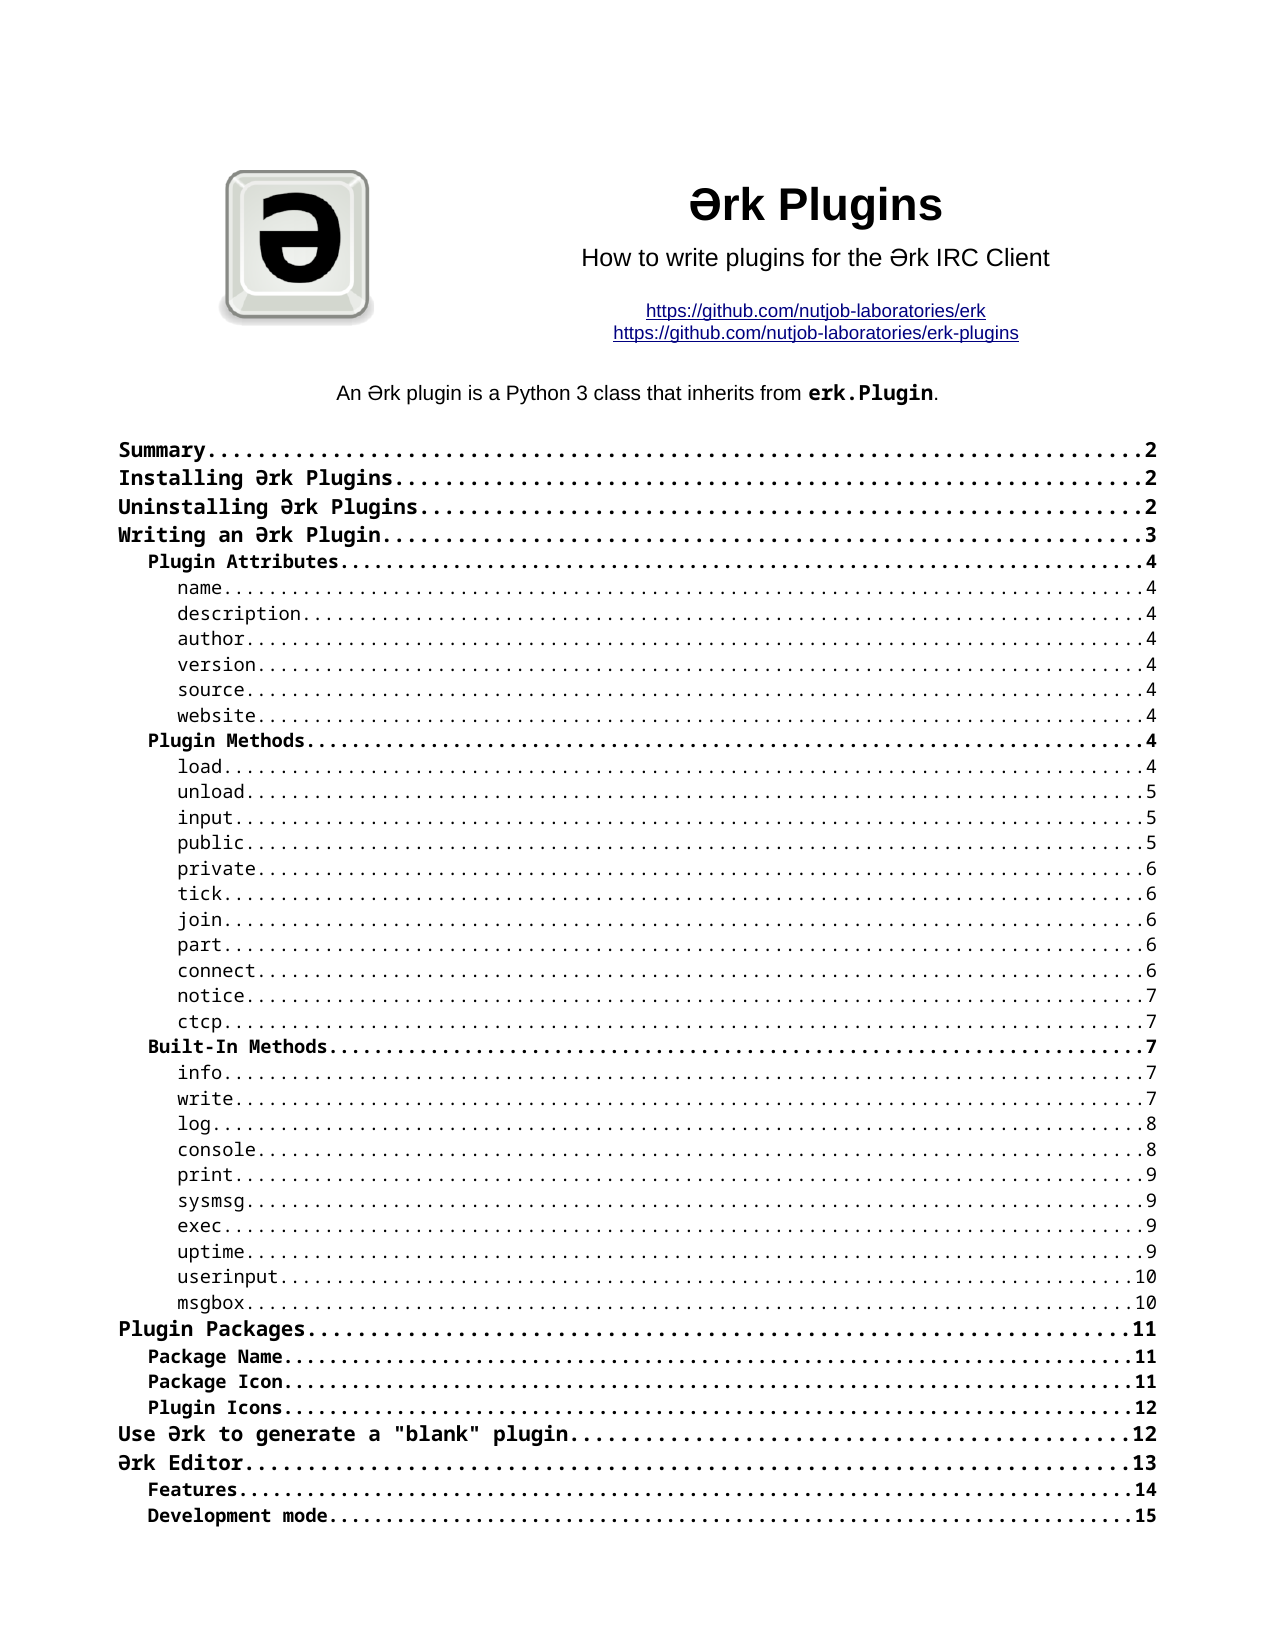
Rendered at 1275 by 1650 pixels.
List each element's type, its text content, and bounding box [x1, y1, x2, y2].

text Use Ərk to generate a "blank" plugin 12 [118, 1419, 1157, 1448]
text input 5 [177, 804, 1157, 829]
text website 4 [177, 702, 1157, 727]
table_header [118, 147, 474, 349]
text Plugin Methods 4 [148, 727, 1157, 753]
text part 6 [177, 932, 1157, 957]
text notice 7 [177, 983, 1157, 1008]
text print 9 [177, 1161, 1157, 1187]
text Installing Ərk Plugins 2 [118, 463, 1157, 492]
text log 8 [177, 1110, 1157, 1136]
text join 6 [177, 906, 1157, 932]
text msgbox 10 [177, 1289, 1157, 1314]
picture [218, 170, 375, 326]
text Summary 2 [118, 435, 1157, 463]
text Plugin Icons 12 [148, 1394, 1157, 1419]
text Ərk Editor 13 [118, 1448, 1157, 1476]
text load 4 [177, 753, 1157, 778]
text unload 5 [177, 778, 1157, 804]
text Uninstalling Ərk Plugins 2 [118, 492, 1157, 520]
text Development mode 15 [148, 1502, 1157, 1527]
text tick 6 [177, 881, 1157, 906]
text Writing an Ərk Plugin 3 [118, 520, 1157, 549]
text Package Icon 11 [148, 1368, 1157, 1394]
text author 4 [177, 625, 1157, 651]
text Plugin Attributes 4 [148, 549, 1157, 574]
text An Ərk plugin is a Python 3 class that inherits from erk.Plugin. [118, 378, 1157, 406]
text Features 14 [148, 1476, 1157, 1502]
text public 5 [177, 829, 1157, 855]
text description 4 [177, 600, 1157, 625]
text name 4 [177, 574, 1157, 600]
text userinput 10 [177, 1263, 1157, 1289]
text Built-In Methods 7 [148, 1034, 1157, 1059]
text exec 9 [177, 1212, 1157, 1238]
table_header Ərk Plugins How to write plugins for the Ərk IRC Client https://github.com/nutjob-laboratories/erk https://github.com/nutjob-laboratories/erk-plugins [474, 147, 1157, 349]
text console 8 [177, 1136, 1157, 1161]
text uptime 9 [177, 1238, 1157, 1263]
text Plugin Packages 11 [118, 1314, 1157, 1343]
text write 7 [177, 1085, 1157, 1110]
text version 4 [177, 651, 1157, 676]
text Package Name 11 [148, 1343, 1157, 1368]
text ctcp 7 [177, 1008, 1157, 1034]
text connect 6 [177, 957, 1157, 983]
text source 4 [177, 676, 1157, 702]
text sysmsg 9 [177, 1187, 1157, 1212]
text private 6 [177, 855, 1157, 881]
text info 7 [177, 1059, 1157, 1085]
